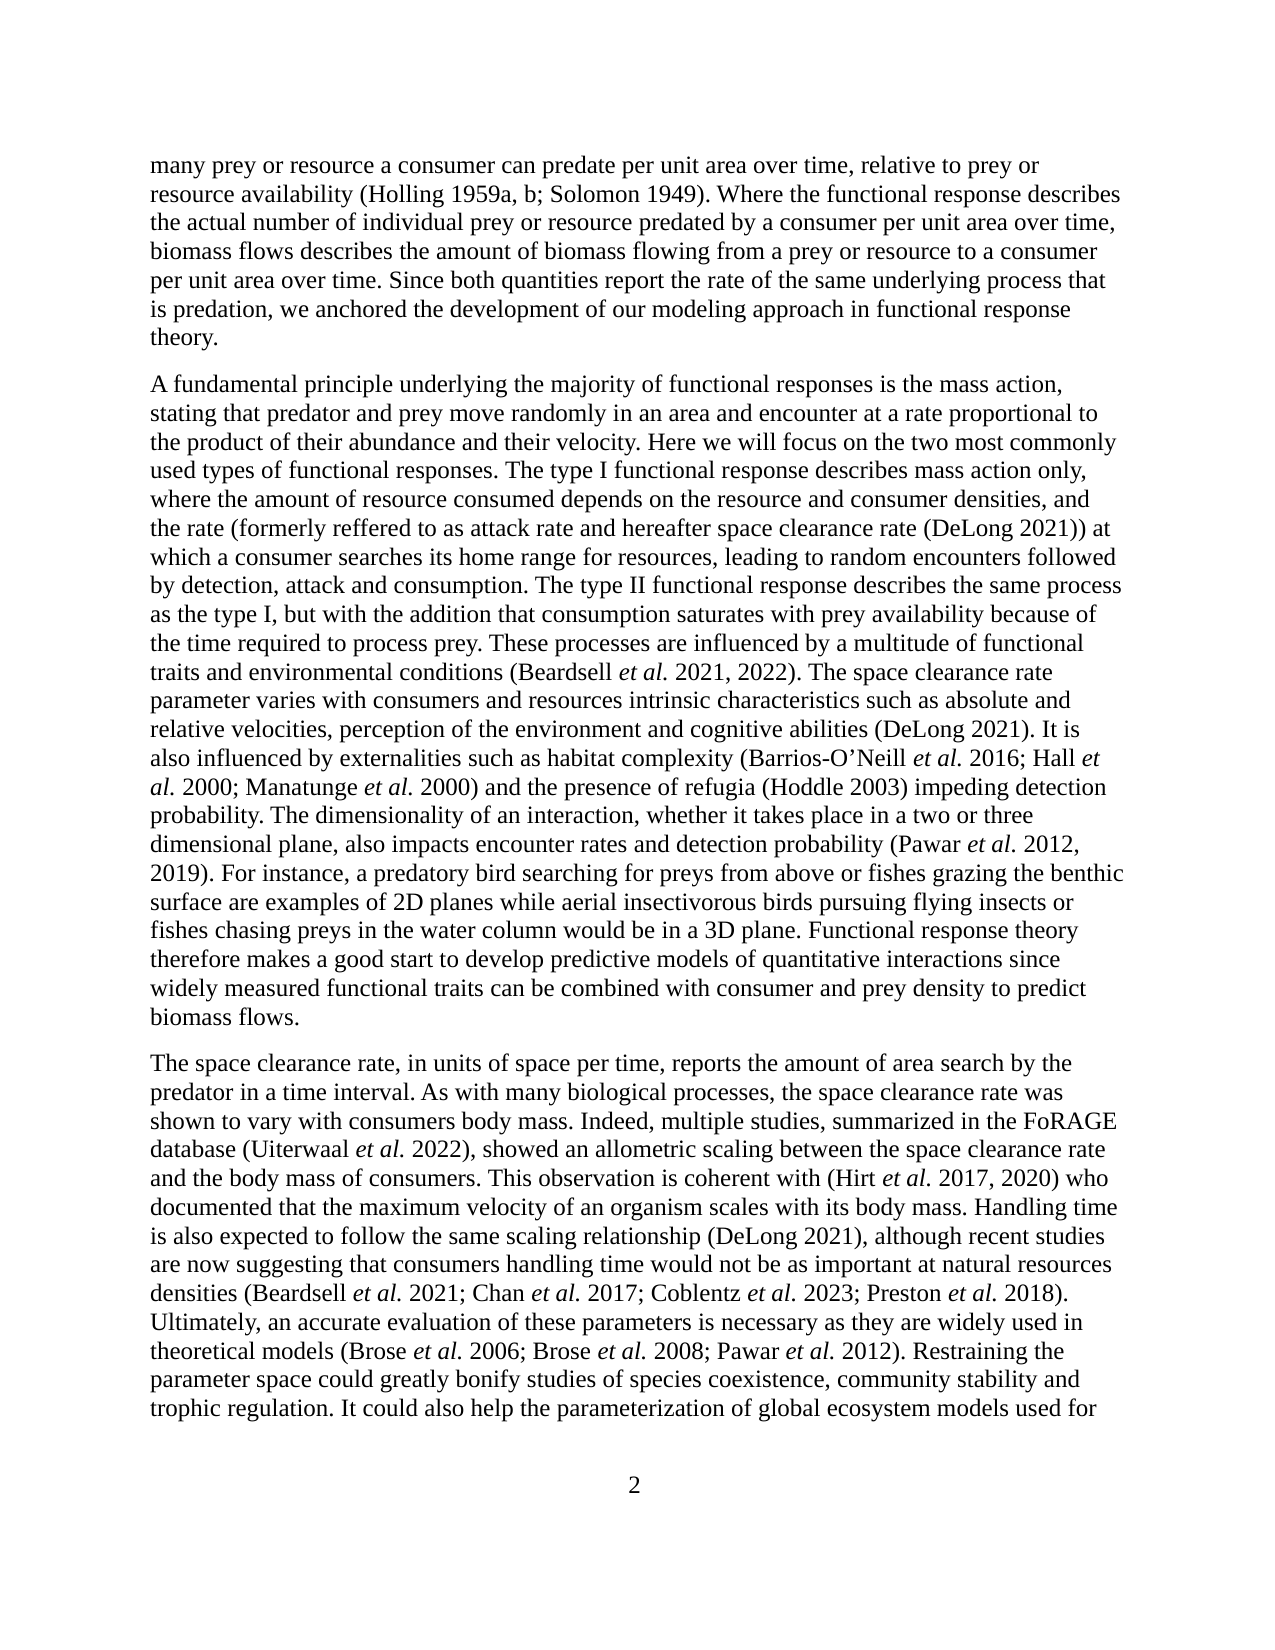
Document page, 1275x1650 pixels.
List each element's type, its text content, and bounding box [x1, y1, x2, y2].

text many prey or resource a consumer can predate per unit area over time, relative to prey or resource availability (Holling 1959a, b; Solomon 1949). Where the functional response describes the actual number of individual prey or resource predated by a consumer per unit area over time, biomass flows describes the amount of biomass flowing from a prey or resource to a consumer per unit area over time. Since both quantities report the rate of the same underlying process that is predation, we anchored the development of our modeling approach in functional response theory. [150, 150, 1125, 351]
text A fundamental principle underlying the majority of functional responses is the mass action, stating that predator and prey move randomly in an area and encounter at a rate proportional to the product of their abundance and their velocity. Here we will focus on the two most commonly used types of functional responses. The type I functional response describes mass action only, where the amount of resource consumed depends on the resource and consumer densities, and the rate (formerly reffered to as attack rate and hereafter space clearance rate (DeLong 2021)) at which a consumer searches its home range for resources, leading to random encounters followed by detection, attack and consumption. The type II functional response describes the same process as the type I, but with the addition that consumption saturates with prey availability because of the time required to process prey. These processes are influenced by a multitude of functional traits and environmental conditions (Beardsell et al. 2021, 2022). The space clearance rate parameter varies with consumers and resources intrinsic characteristics such as absolute and relative velocities, perception of the environment and cognitive abilities (DeLong 2021). It is also influenced by externalities such as habitat complexity (Barrios-O’Neill et al. 2016; Hall et al. 2000; Manatunge et al. 2000) and the presence of refugia (Hoddle 2003) impeding detection probability. The dimensionality of an interaction, whether it takes place in a two or three dimensional plane, also impacts encounter rates and detection probability (Pawar et al. 2012, 2019). For instance, a predatory bird searching for preys from above or fishes grazing the benthic surface are examples of 2D planes while aerial insectivorous birds pursuing flying insects or fishes chasing preys in the water column would be in a 3D plane. Functional response theory therefore makes a good start to develop predictive models of quantitative interactions since widely measured functional traits can be combined with consumer and prey density to predict biomass flows. [150, 369, 1125, 1030]
text The space clearance rate, in units of space per time, reports the amount of area search by the predator in a time interval. As with many biological processes, the space clearance rate was shown to vary with consumers body mass. Indeed, multiple studies, summarized in the FoRAGE database (Uiterwaal et al. 2022), showed an allometric scaling between the space clearance rate and the body mass of consumers. This observation is coherent with (Hirt et al. 2017, 2020) who documented that the maximum velocity of an organism scales with its body mass. Handling time is also expected to follow the same scaling relationship (DeLong 2021), although recent studies are now suggesting that consumers handling time would not be as important at natural resources densities (Beardsell et al. 2021; Chan et al. 2017; Coblentz et al. 2023; Preston et al. 2018). Ultimately, an accurate evaluation of these parameters is necessary as they are widely used in theoretical models (Brose et al. 2006; Brose et al. 2008; Pawar et al. 2012). Restraining the parameter space could greatly bonify studies of species coexistence, community stability and trophic regulation. It could also help the parameterization of global ecosystem models used for [150, 1048, 1125, 1422]
